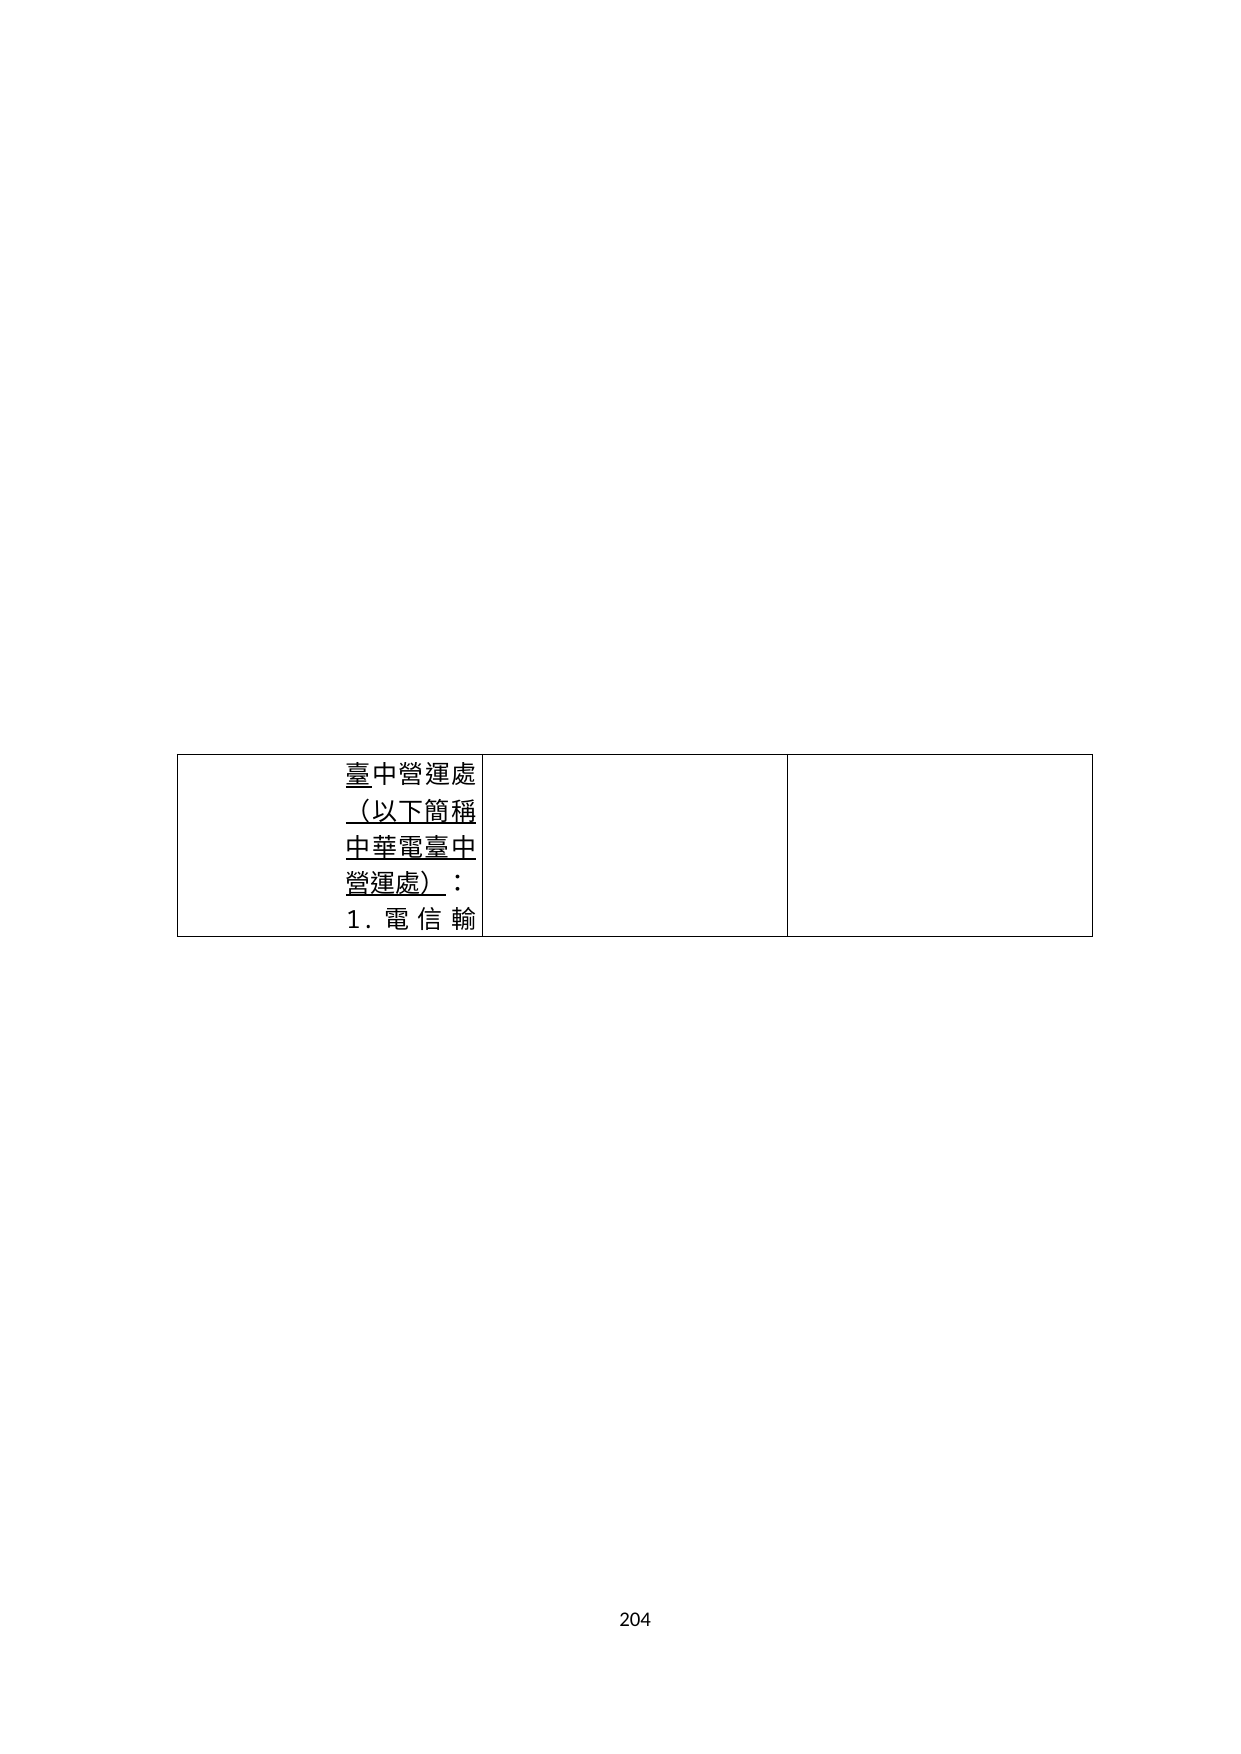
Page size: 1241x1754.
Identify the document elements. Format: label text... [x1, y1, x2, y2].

table_cell [788, 755, 1092, 936]
table_cell 臺中營運處（以下簡稱中華電臺中營運處）： 1.電信輸 [178, 755, 482, 936]
